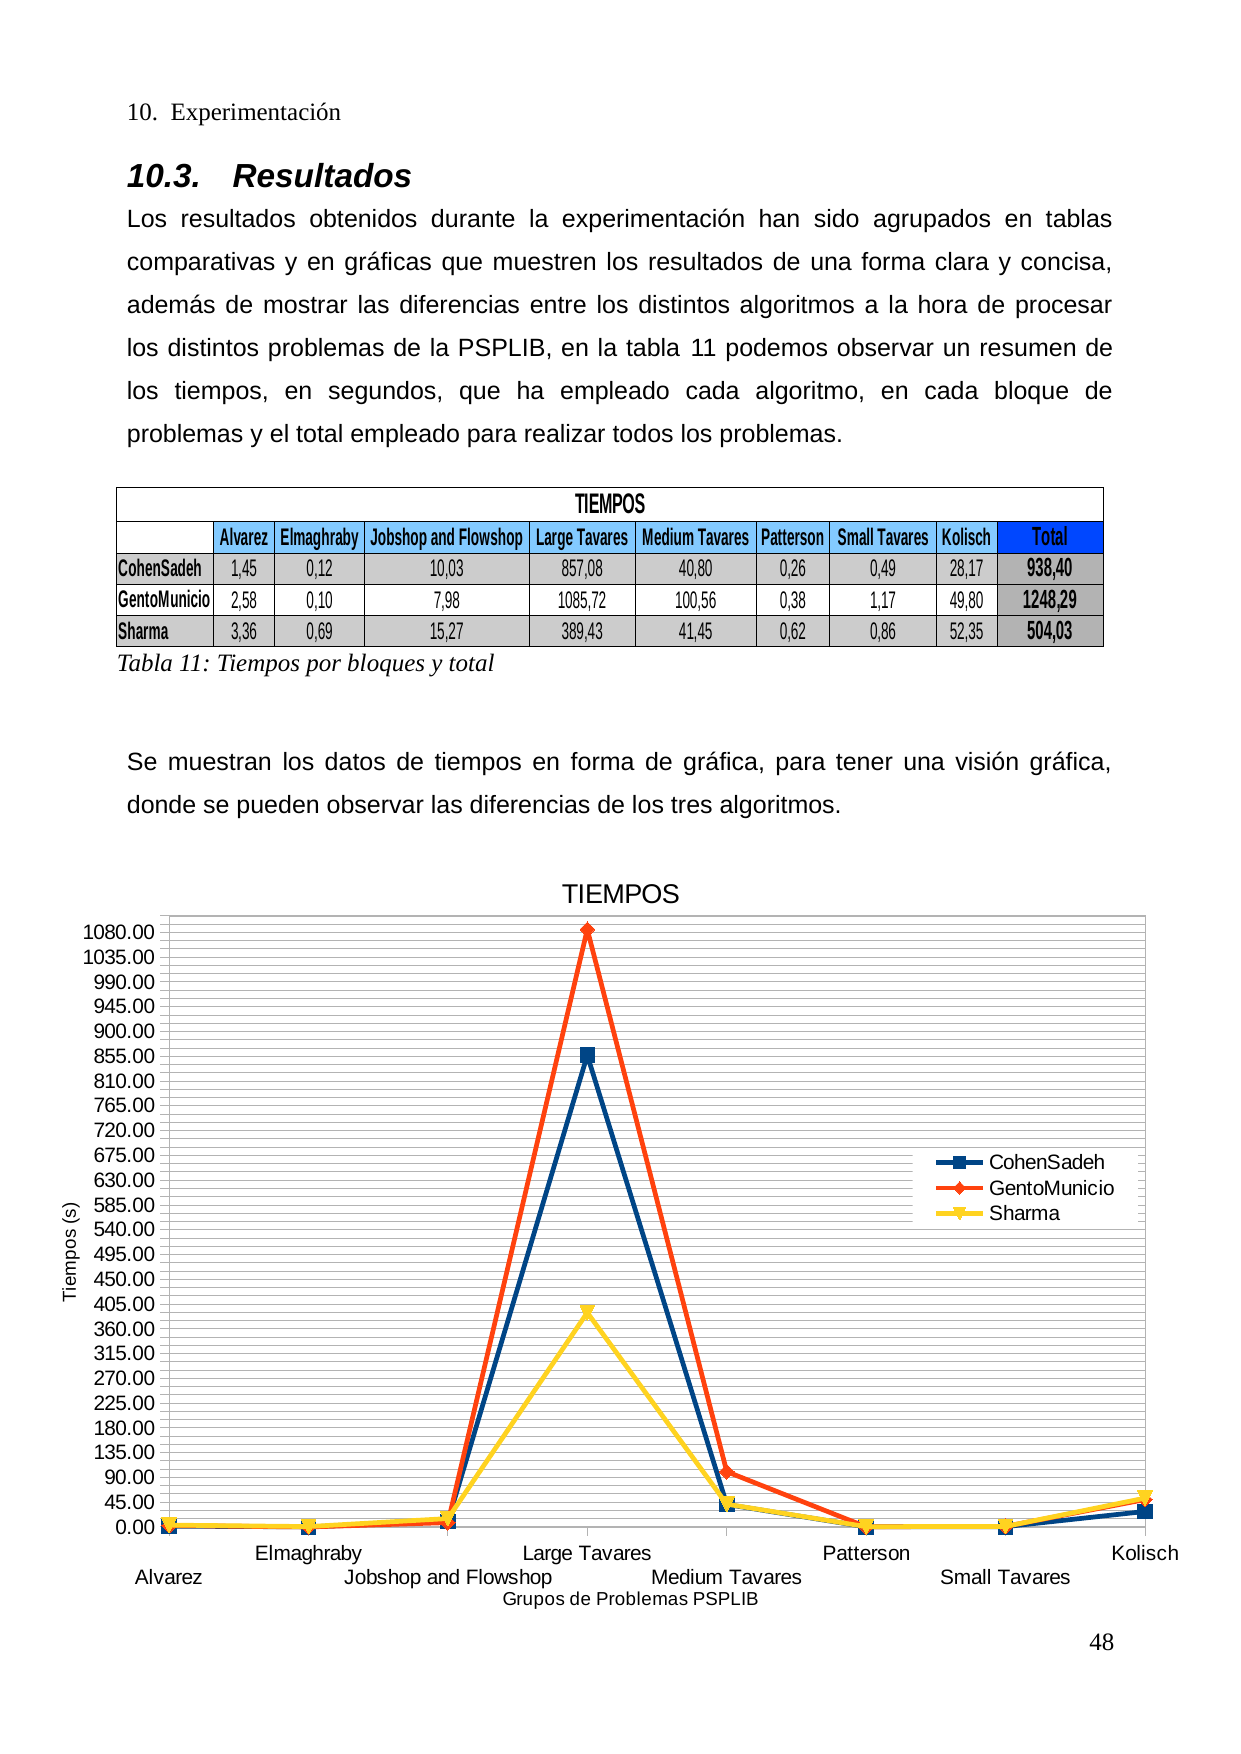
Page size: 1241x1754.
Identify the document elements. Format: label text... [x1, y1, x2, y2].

subtitle Resultados [127, 156, 1114, 195]
text Se muestran los datos de tiempos en forma de gráfica, para tener una visión gráfica, donde se pueden observar las diferencias de los tres algoritmos. [127, 747, 1114, 819]
text Tabla 11: Tiempos por bloques y total [117, 487, 1124, 677]
text Los resultados obtenidos durante la experimentación han sido agrupados en tablas comparativas y en gráficas que muestren los resultados de una forma clara y concisa, además de mostrar las diferencias entre los distintos algoritmos a la hora de procesar los distintos problemas de la PSPLIB, en la tabla 11 podemos observar un resumen de los tiempos, en segundos, que ha empleado cada algoritmo, en cada bloque de problemas y el total empleado para realizar todos los problemas. [127, 204, 1114, 448]
